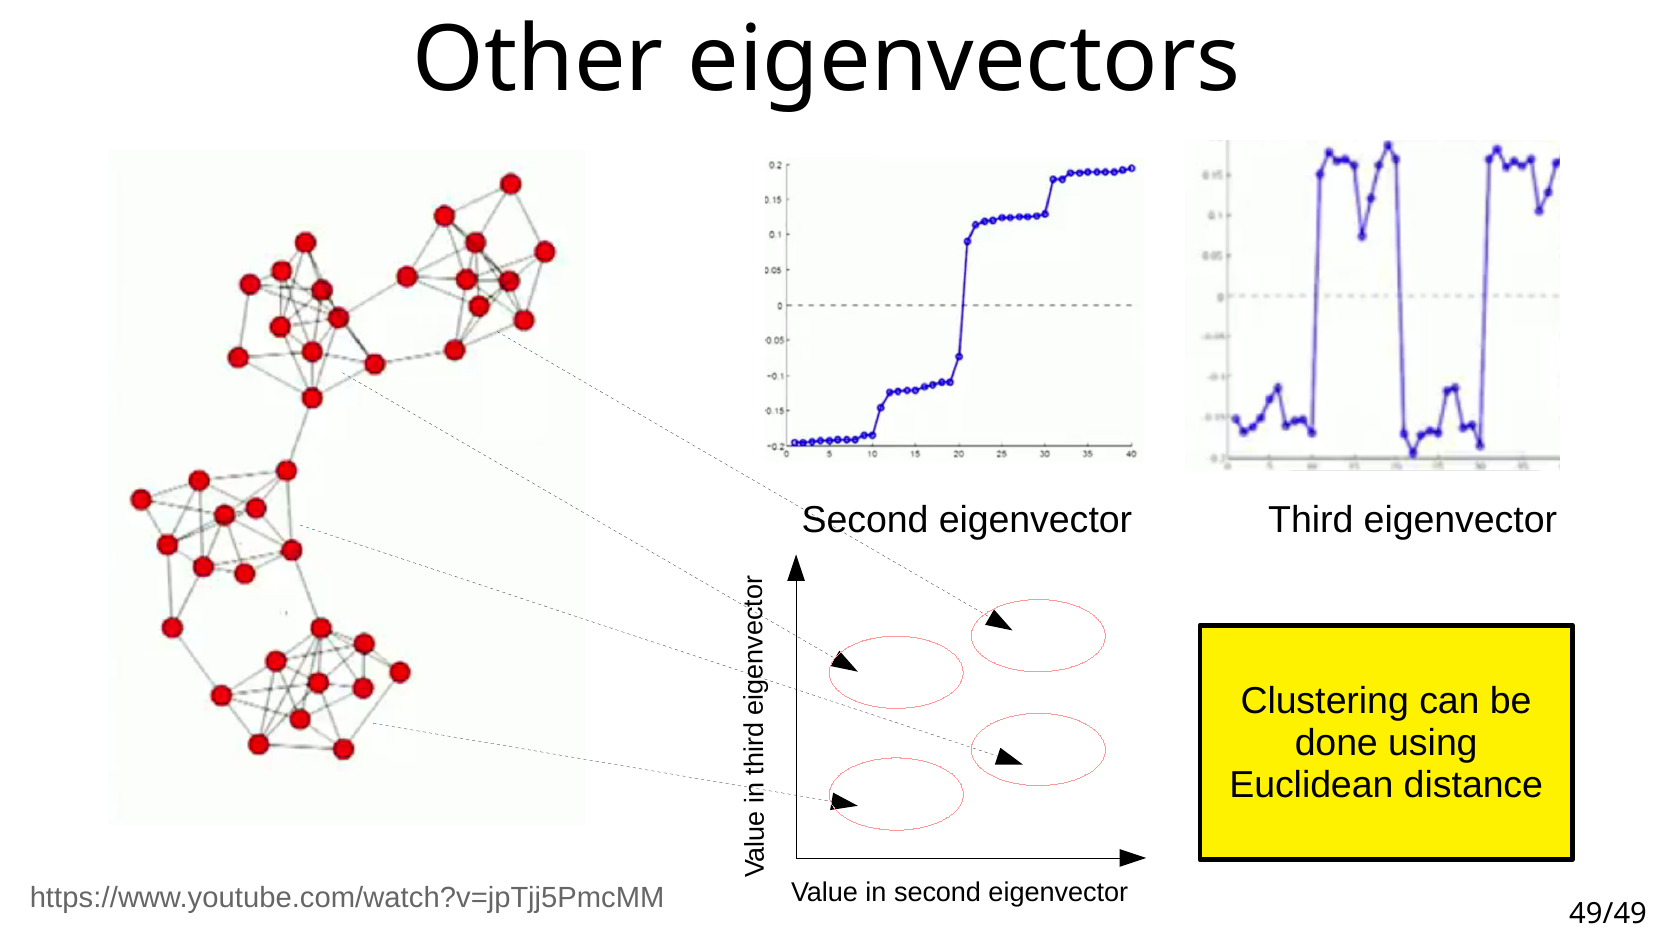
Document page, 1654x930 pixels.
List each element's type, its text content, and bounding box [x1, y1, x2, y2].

text_box Clustering can be done using Euclidean distance [1200, 625, 1573, 860]
text_box Second eigenvector [786, 491, 1147, 549]
text_box Value in second eigenvector [777, 869, 1163, 915]
text_box Third eigenvector [1253, 491, 1573, 549]
text_box https://www.youtube.com/watch?v=jpTjj5PmcMM [15, 873, 976, 921]
title Other eigenvectors [82, 0, 1571, 120]
picture [108, 150, 586, 826]
text_box Value in third eigenvector [729, 543, 778, 873]
picture [765, 157, 1144, 462]
picture [1185, 140, 1561, 471]
